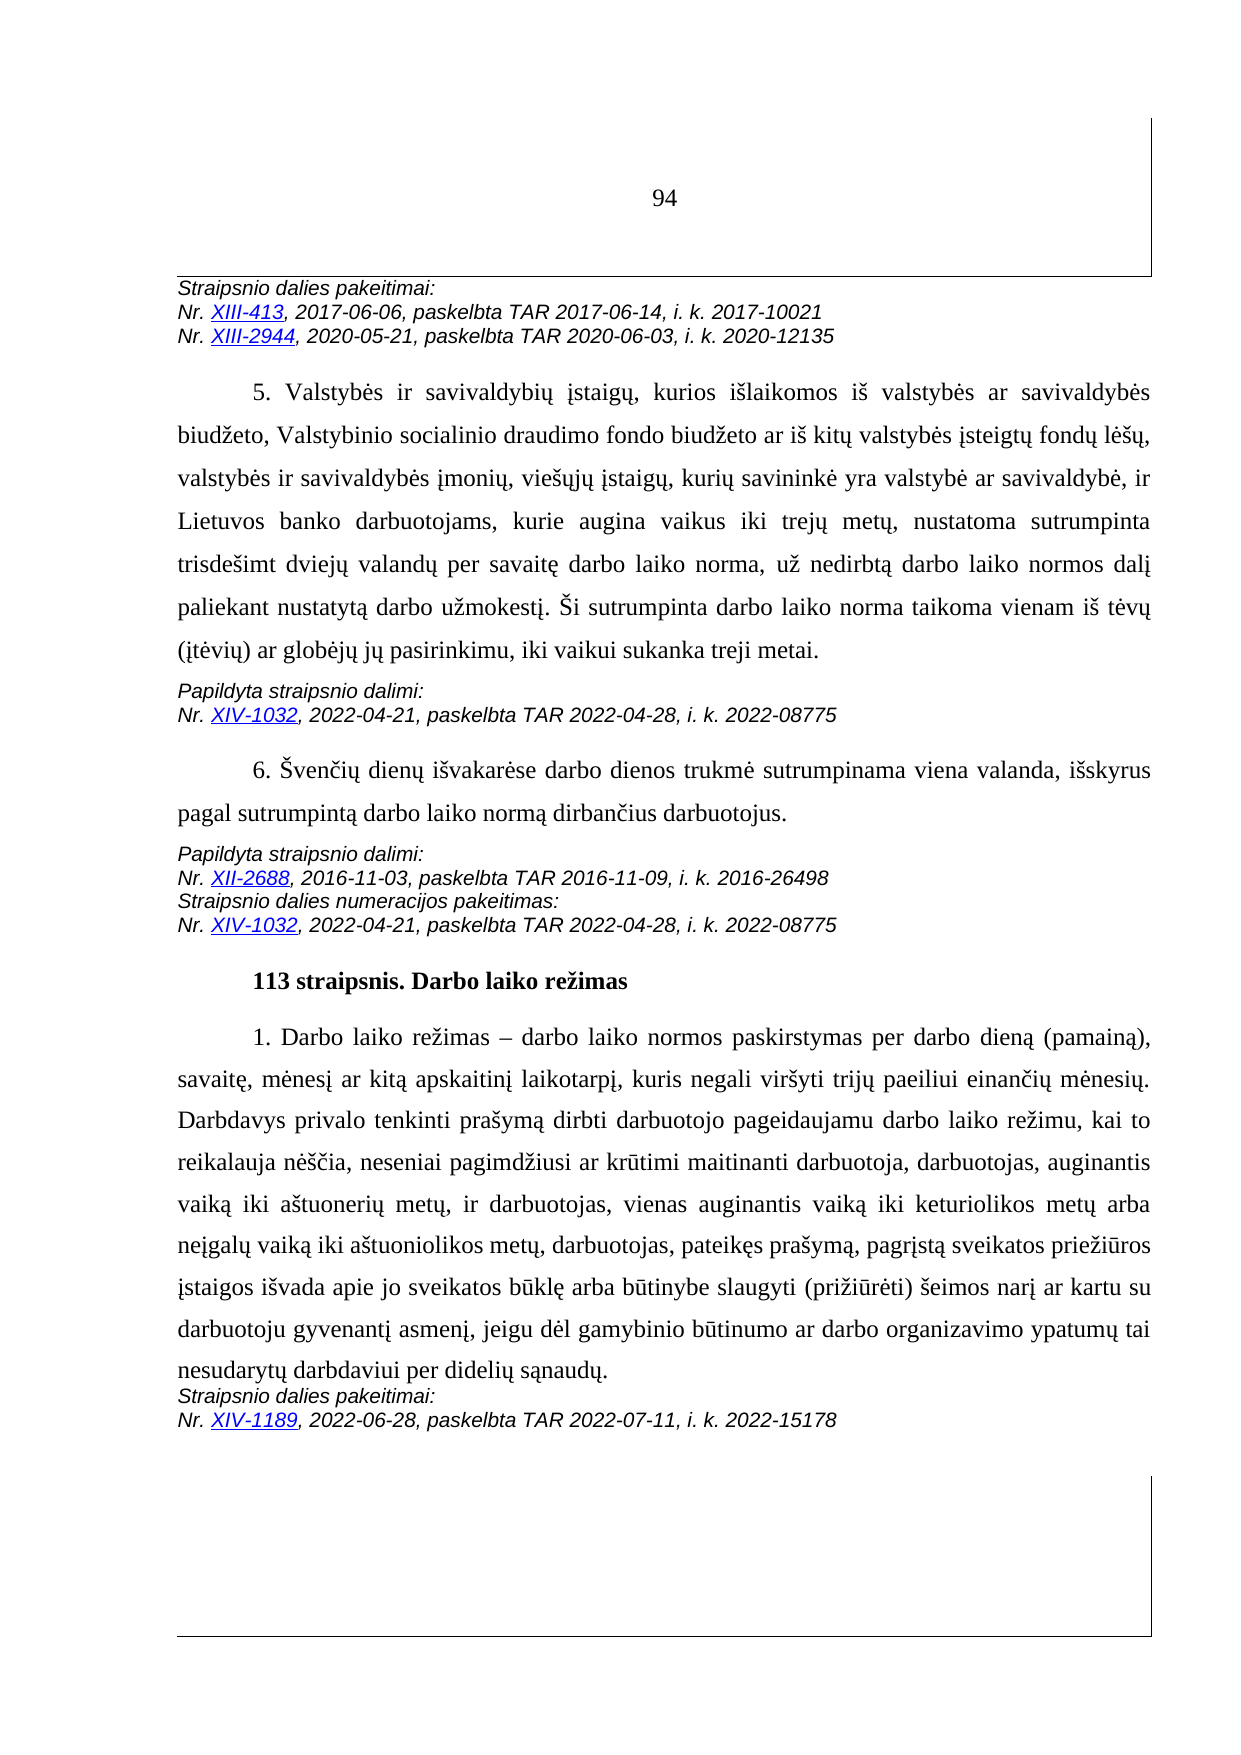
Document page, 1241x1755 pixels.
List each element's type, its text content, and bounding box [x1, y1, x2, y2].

text Papildyta straipsnio dalimi: [177, 678, 1152, 702]
text Nr. XIV-1032, 2022-04-21, paskelbta TAR 2022-04-28, i. k. 2022-08775 [177, 702, 1152, 726]
text 6. Švenčių dienų išvakarėse darbo dienos trukmė sutrumpinama viena valanda, išskyrus pagal sutrumpintą darbo laiko normą dirbančius darbuotojus. [177, 755, 1152, 827]
text Straipsnio dalies pakeitimai: [177, 276, 1152, 300]
text Nr. XIII-2944, 2020-05-21, paskelbta TAR 2020-06-03, i. k. 2020-12135 [177, 324, 1152, 348]
text Papildyta straipsnio dalimi: [177, 841, 1152, 865]
text Nr. XIV-1032, 2022-04-21, paskelbta TAR 2022-04-28, i. k. 2022-08775 [177, 913, 1152, 937]
text 5. Valstybės ir savivaldybių įstaigų, kurios išlaikomos iš valstybės ar savivaldybės biudžeto, Valstybinio socialinio draudimo fondo biudžeto ar iš kitų valstybės įsteigtų fondų lėšų, valstybės ir savivaldybės įmonių, viešųjų įstaigų, kurių savininkė yra valstybė ar savivaldybė, ir Lietuvos banko darbuotojams, kurie augina vaikus iki trejų metų, nustatoma sutrumpinta trisdešimt dviejų valandų per savaitę darbo laiko norma, už nedirbtą darbo laiko normos dalį paliekant nustatytą darbo užmokestį. Ši sutrumpinta darbo laiko norma taikoma vienam iš tėvų (įtėvių) ar globėjų jų pasirinkimu, iki vaikui sukanka treji metai. [177, 377, 1152, 664]
text 1. Darbo laiko režimas – darbo laiko normos paskirstymas per darbo dieną (pamainą), savaitę, mėnesį ar kitą apskaitinį laikotarpį, kuris negali viršyti trijų paeiliui einančių mėnesių. Darbdavys privalo tenkinti prašymą dirbti darbuotojo pageidaujamu darbo laiko režimu, kai to reikalauja nėščia, neseniai pagimdžiusi ar krūtimi maitinanti darbuotoja, darbuotojas, auginantis vaiką iki aštuonerių metų, ir darbuotojas, vienas auginantis vaiką iki keturiolikos metų arba neįgalų vaiką iki aštuoniolikos metų, darbuotojas, pateikęs prašymą, pagrįstą sveikatos priežiūros įstaigos išvada apie jo sveikatos būklę arba būtinybe slaugyti (prižiūrėti) šeimos narį ar kartu su darbuotoju gyvenantį asmenį, jeigu dėl gamybinio būtinumo ar darbo organizavimo ypatumų tai nesudarytų darbdaviui per didelių sąnaudų. [177, 1009, 1152, 1384]
text Nr. XIV-1189, 2022-06-28, paskelbta TAR 2022-07-11, i. k. 2022-15178 [177, 1408, 1152, 1432]
text Nr. XIII-413, 2017-06-06, paskelbta TAR 2017-06-14, i. k. 2017-10021 [177, 300, 1152, 324]
subtitle 113 straipsnis. Darbo laiko režimas [177, 966, 1152, 995]
text Straipsnio dalies numeracijos pakeitimas: [177, 889, 1152, 913]
text Straipsnio dalies pakeitimai: [177, 1384, 1152, 1408]
text Nr. XII-2688, 2016-11-03, paskelbta TAR 2016-11-09, i. k. 2016-26498 [177, 865, 1152, 889]
